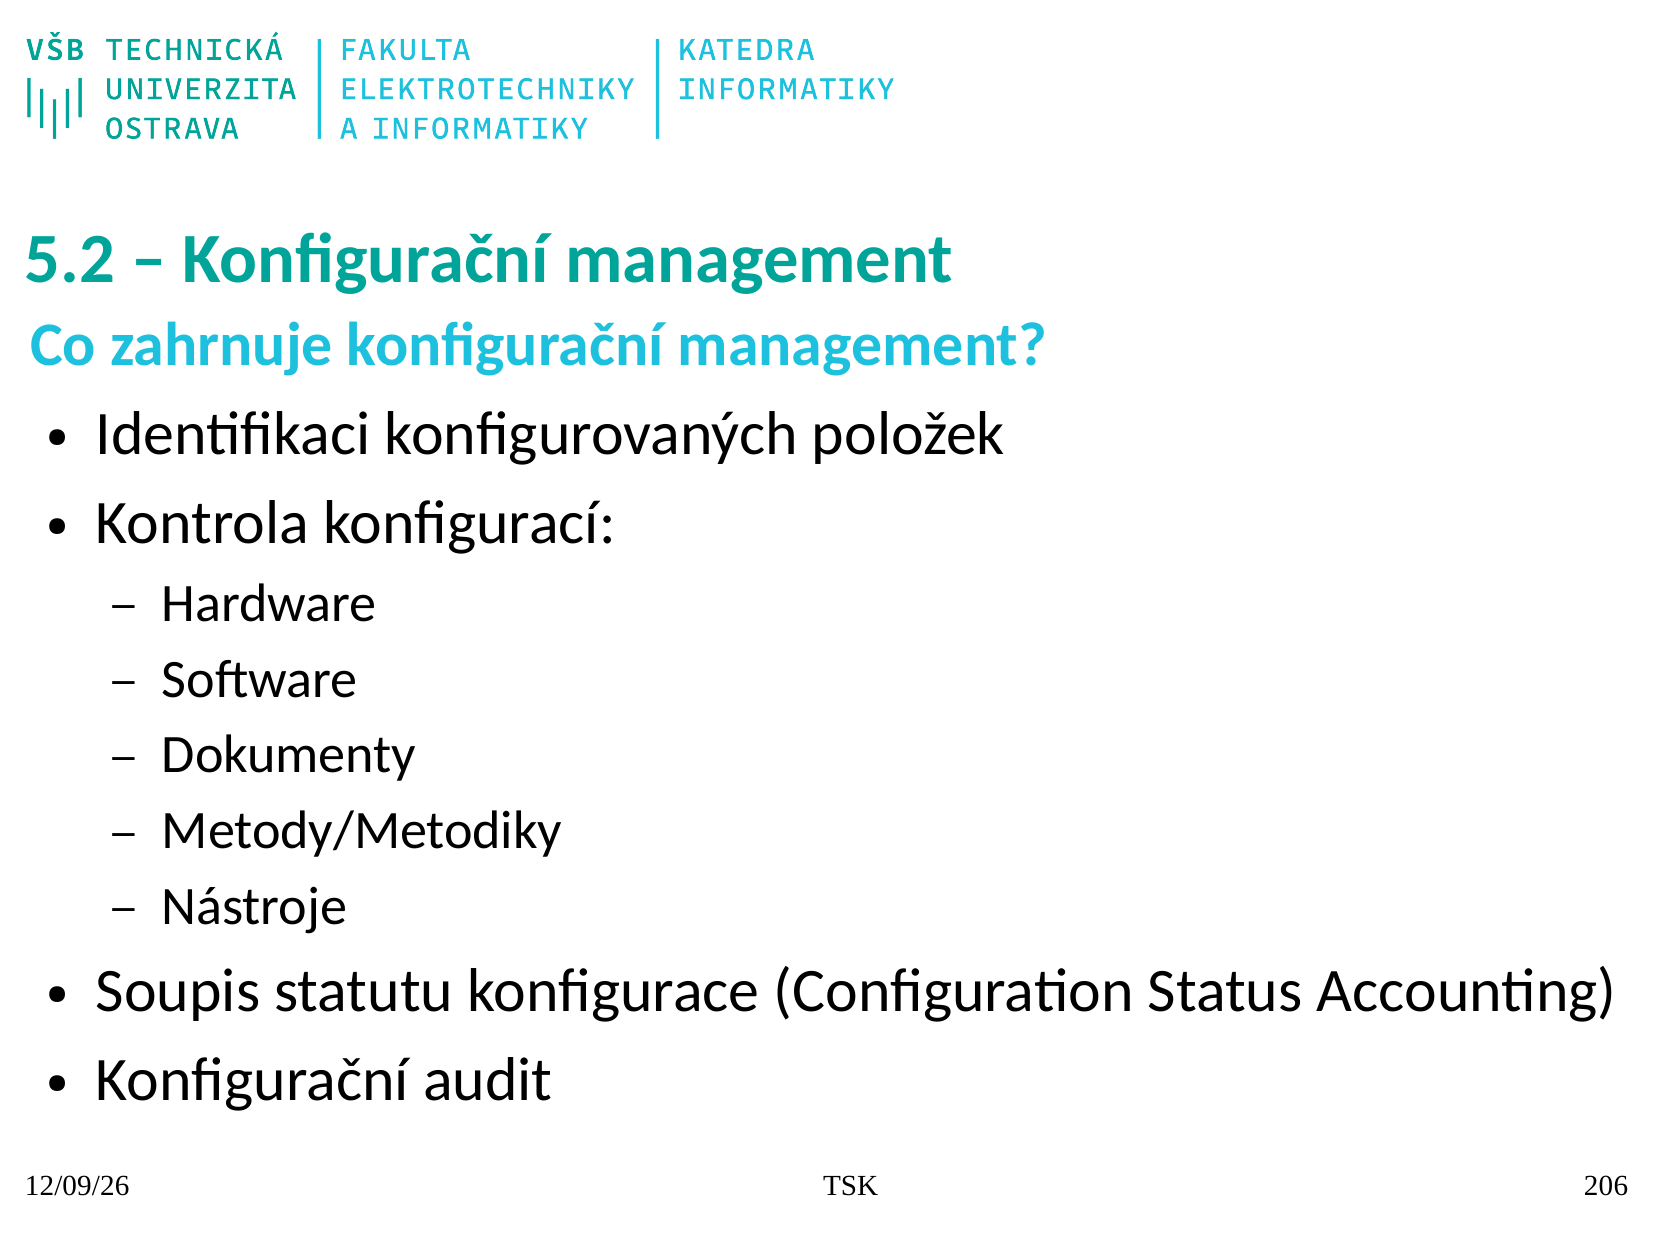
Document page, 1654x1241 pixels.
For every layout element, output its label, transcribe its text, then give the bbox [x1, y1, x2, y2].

list Co zahrnuje konfigurační management? Identifikaci konfigurovaných položek Kontrola konfigurací: Hardware Software Dokumenty Metody/Metodiky Nástroje Soupis statutu konfigurace (Configuration Status Accounting) Konfigurační audit [30, 318, 1629, 1146]
title 5.2 – Konfigurační management [24, 112, 1629, 300]
picture [26, 31, 894, 112]
